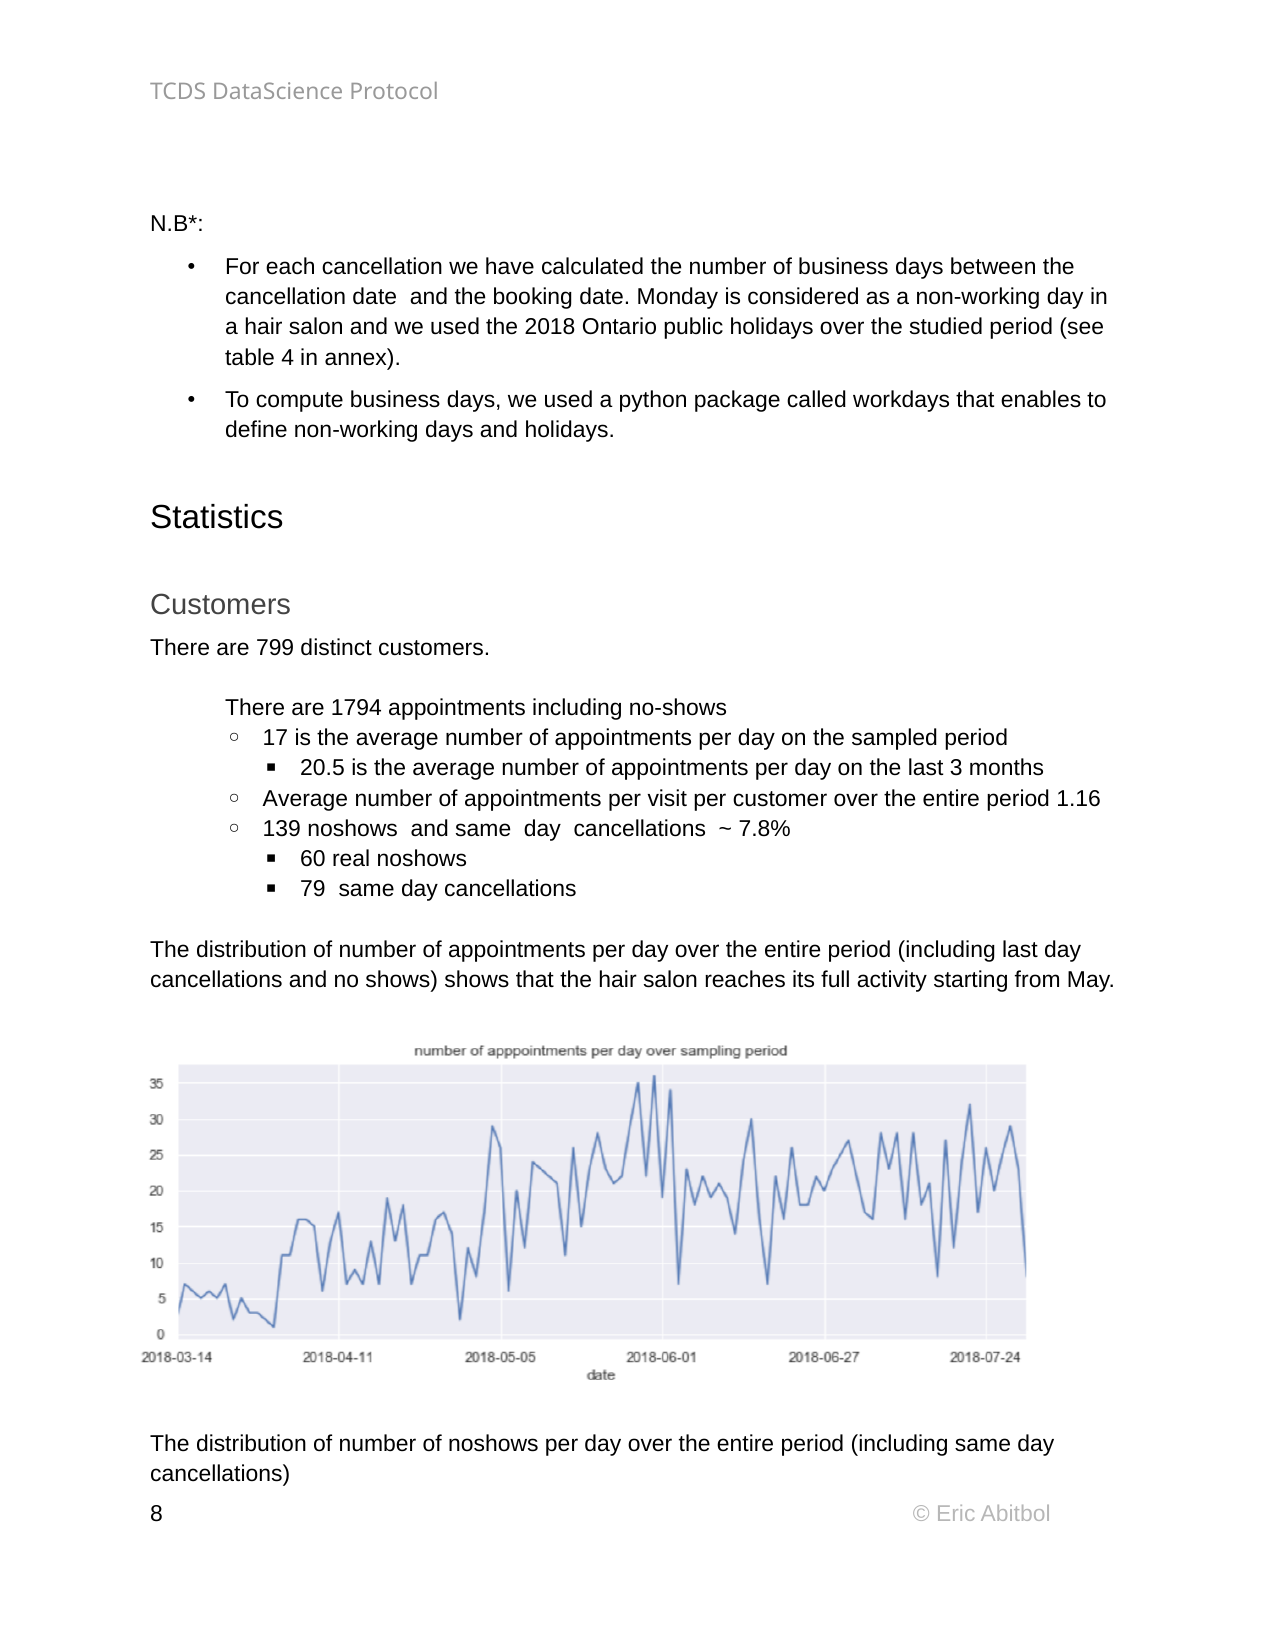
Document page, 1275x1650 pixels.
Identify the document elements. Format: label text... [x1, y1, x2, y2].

list For each cancellation we have calculated the number of business days between the cancellation date and the booking date. Monday is considered as a non-working day in a hair salon and we used the 2018 Ontario public holidays over the studied period (see table 4 in annex). [187, 253, 1125, 370]
list 60 real noshows [262, 845, 1125, 871]
list 139 noshows and same day cancellations ~ 7.8% [225, 815, 1125, 841]
list 79 same day cancellations [262, 875, 1125, 902]
text The distribution of number of appointments per day over the entire period (including last day cancellations and no shows) shows that the hair salon reaches its full activity starting from May. [150, 936, 1125, 992]
list 20.5 is the average number of appointments per day on the last 3 months [262, 754, 1125, 781]
subtitle Customers [150, 587, 1125, 620]
text There are 799 distinct customers. [150, 633, 1125, 660]
list Average number of appointments per visit per customer over the entire period 1.16 [225, 784, 1125, 811]
subtitle Statistics [150, 497, 1125, 535]
list To compute business days, we used a python package called workdays that enables to define non-working days and holidays. [187, 386, 1125, 443]
list 17 is the average number of appointments per day on the sampled period [225, 724, 1125, 751]
text N.B*: [150, 210, 1125, 237]
list There are 1794 appointments including no-shows [187, 694, 1125, 720]
picture [118, 1026, 1157, 1396]
text The distribution of number of noshows per day over the entire period (including same day cancellations) [150, 1429, 1125, 1486]
